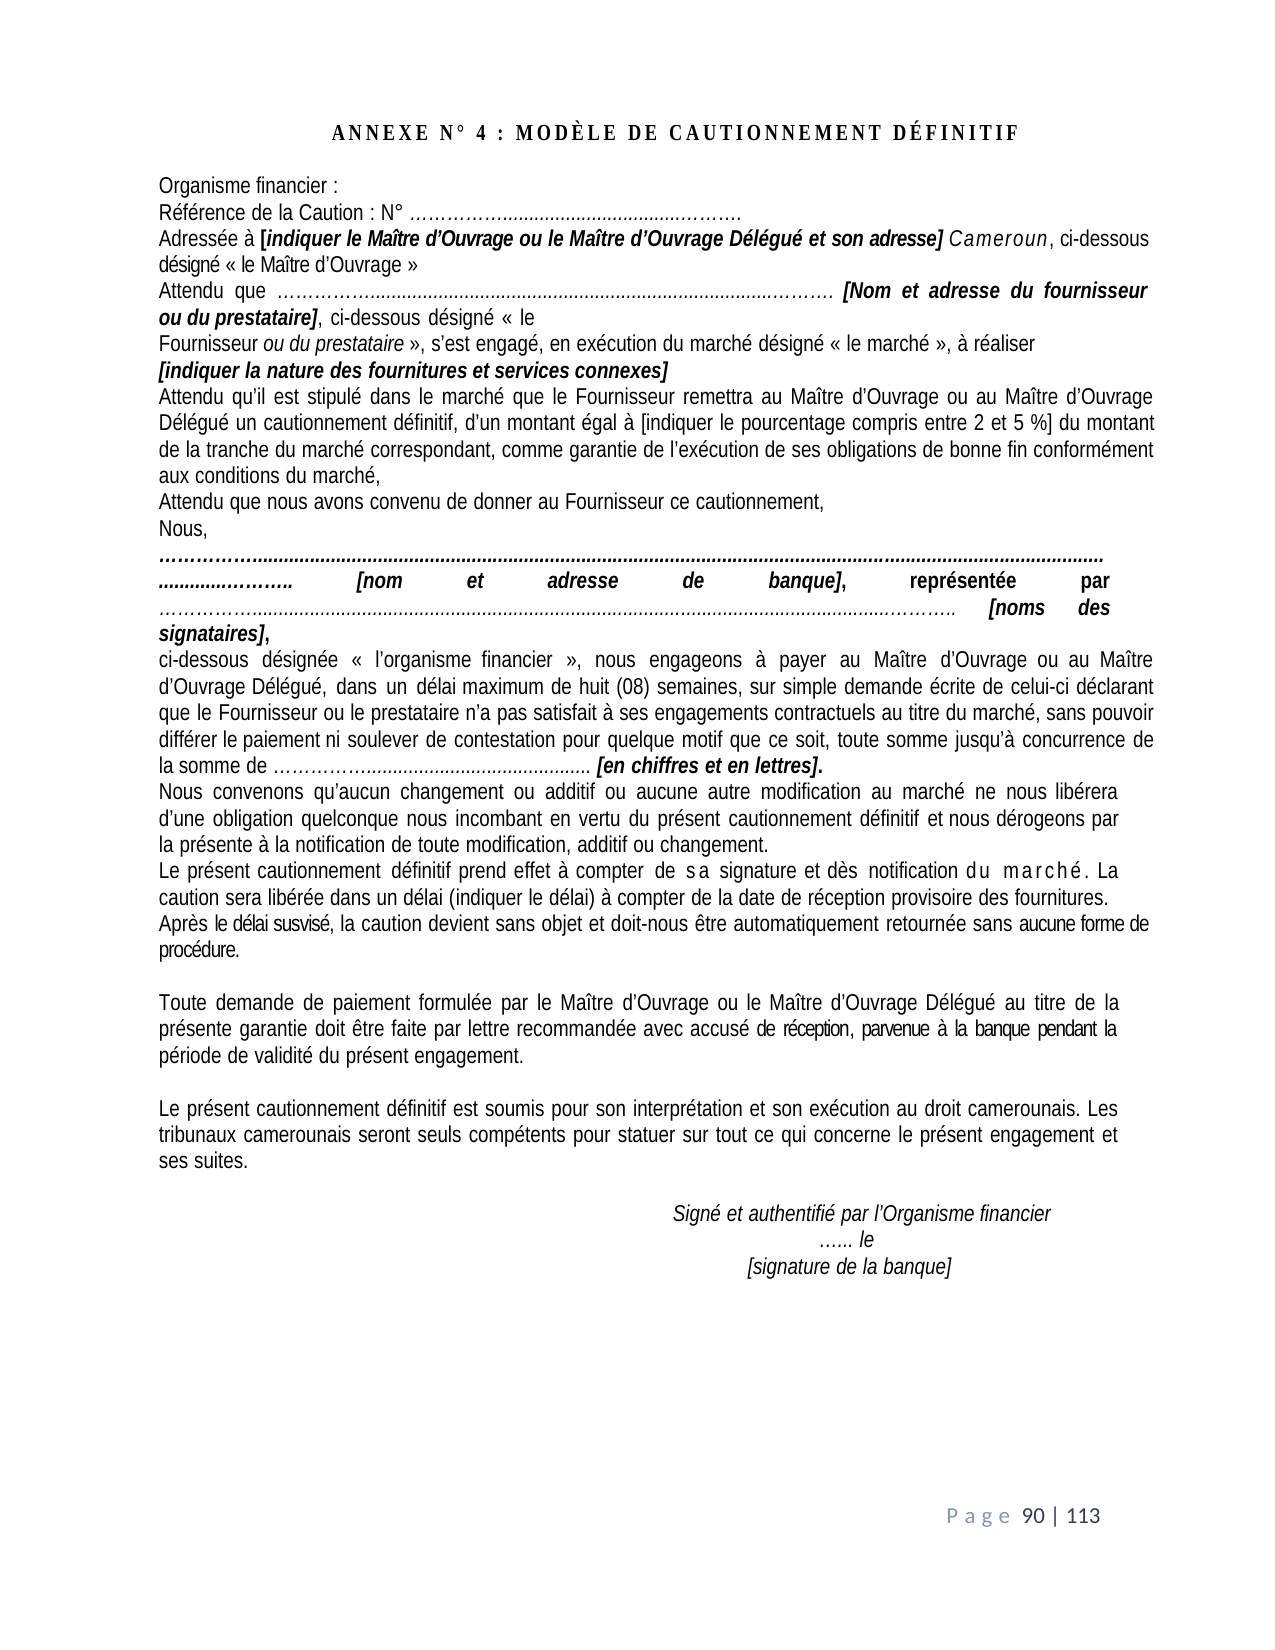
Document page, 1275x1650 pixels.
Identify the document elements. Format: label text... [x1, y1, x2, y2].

text Annexe n° 4 : Modèle de cautionnement définitif [177, 118, 1172, 146]
text …... le [819, 1226, 1132, 1253]
text Nous convenons qu’aucun changement ou additif ou aucune autre modification au marché ne nous libérera d’une obligation quelconque nous incombant en vertu du présent cautionnement définitif et nous dérogeons par la présente à la notification de toute modification, additif ou changement. [159, 778, 1119, 857]
text Fournisseur ou du prestataire », s’est engagé, en exécution du marché désigné « le marché », à réaliser [159, 330, 1129, 357]
text Attendu qu’il est stipulé dans le marché que le Fournisseur remettra au Maître d’Ouvrage ou au Maître d’Ouvrage Délégué un cautionnement définitif, d’un montant égal à [indiquer le pourcentage compris entre 2 et 5 %] du montant de la tranche du marché correspondant, comme garantie de l’exécution de ses obligations de bonne fin conformément aux conditions du marché, [159, 383, 1154, 488]
text Attendu que …………….............................................................................………. [Nom et adresse du fournisseur ou du prestataire], ci-dessous désigné « le [159, 277, 1150, 330]
text Référence de la Caution : N° ……………..................................………. [159, 198, 1129, 225]
text Toute demande de paiement formulée par le Maître d’Ouvrage ou le Maître d’Ouvrage Délégué au titre de la présente garantie doit être faite par lettre recommandée avec accusé de réception, parvenue à la banque pendant la période de validité du présent engagement. [159, 989, 1119, 1068]
text [indiquer la nature des fournitures et services connexes] [159, 357, 1129, 383]
text Le présent cautionnement définitif est soumis pour son interprétation et son exécution au droit camerounais. Les tribunaux camerounais seront seuls compétents pour statuer sur tout ce qui concerne le présent engagement et ses suites. [159, 1094, 1119, 1173]
text Adressée à [indiquer le Maître d’Ouvrage ou le Maître d’Ouvrage Délégué et son adresse] Cameroun, ci-dessous désigné « le Maître d’Ouvrage » [159, 225, 1150, 277]
text Signé et authentifié par l’Organisme financier [598, 1200, 1129, 1226]
text ci-dessous désignée « l’organisme financier », nous engageons à payer au Maître d’Ouvrage ou au Maître d’Ouvrage Délégué, dans un délai maximum de huit (08) semaines, sur simple demande écrite de celui-ci déclarant que le Fournisseur ou le prestataire n’a pas satisfait à ses engagements contractuels au titre du marché, sans pouvoir différer le paiement ni soulever de contestation pour quelque motif que ce soit, toute somme jusqu’à concurrence de la somme de ……………........................................... [en chiffres et en lettres]. [159, 646, 1154, 778]
text Organisme financier : [159, 172, 1129, 198]
text Après le délai susvisé, la caution devient sans objet et doit-nous être automatiquement retournée sans aucune forme de procédure. [159, 910, 1150, 963]
text Le présent cautionnement définitif prend effet à compter de sa signature et dès notification du marché. La caution sera libérée dans un délai (indiquer le délai) à compter de la date de réception provisoire des fournitures. [159, 857, 1119, 910]
text [signature de la banque] [673, 1253, 1129, 1279]
text Nous, ……………................................................................................................................................................................................……….. [nom et adresse de banque], représentée par ……………..........................................................................................................................……….. [noms des signataires], [159, 515, 1110, 646]
text Attendu que nous avons convenu de donner au Fournisseur ce cautionnement, [159, 488, 1129, 515]
